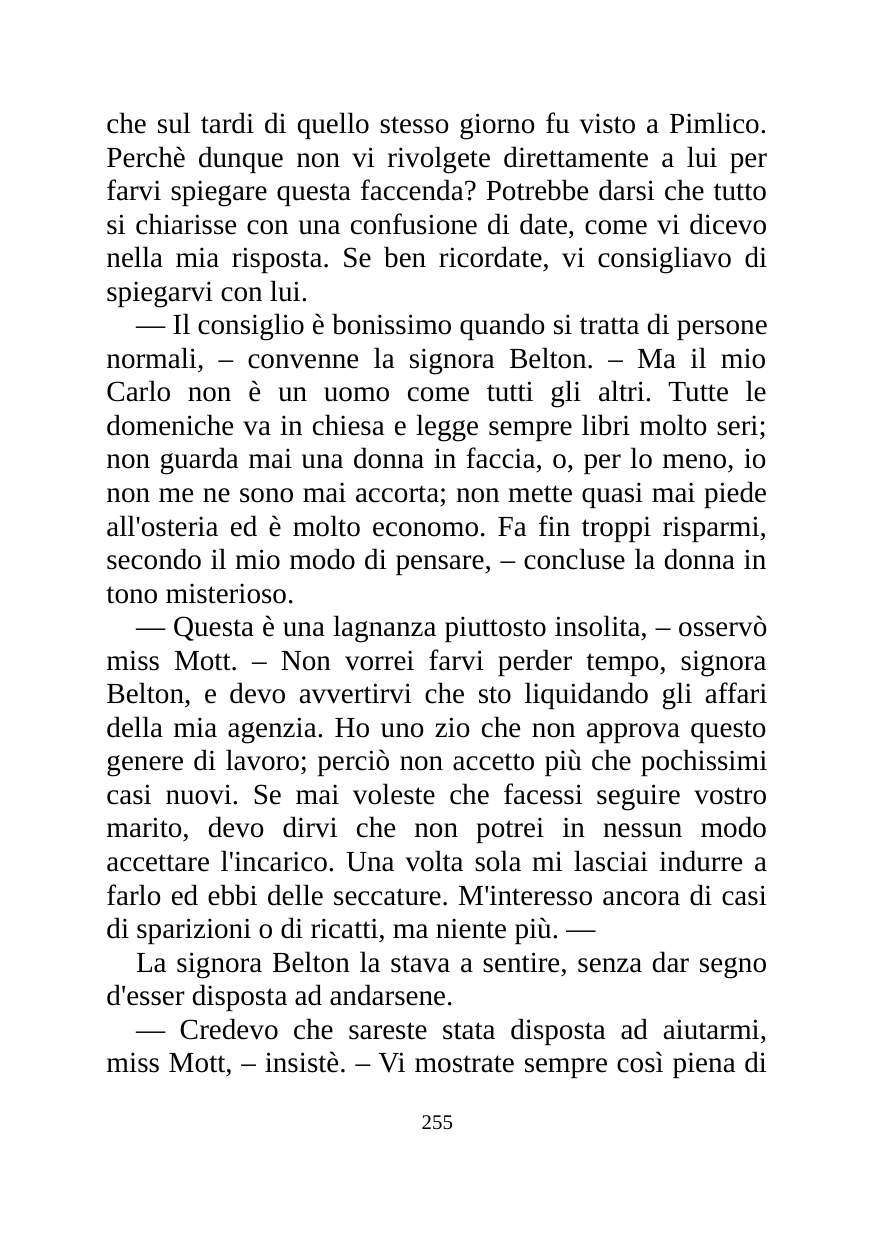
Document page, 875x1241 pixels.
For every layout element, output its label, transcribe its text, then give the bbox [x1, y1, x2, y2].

text La signora Belton la stava a sentire, senza dar segno d'esser disposta ad andarsene. [106, 945, 768, 1012]
text — Credevo che sareste stata disposta ad aiutarmi, miss Mott, – insistè. – Vi mostrate sempre così piena di [106, 1012, 768, 1079]
text che sul tardi di quello stesso giorno fu visto a Pimlico. Perchè dunque non vi rivolgete direttamente a lui per farvi spiegare questa faccenda? Potrebbe darsi che tutto si chiarisse con una confusione di date, come vi dicevo nella mia risposta. Se ben ricordate, vi consigliavo di spiegarvi con lui. [106, 106, 768, 307]
text — Questa è una lagnanza piuttosto insolita, – osservò miss Mott. – Non vorrei farvi perder tempo, signora Belton, e devo avvertirvi che sto liquidando gli affari della mia agenzia. Ho uno zio che non approva questo genere di lavoro; perciò non accetto più che pochissimi casi nuovi. Se mai voleste che facessi seguire vostro marito, devo dirvi che non potrei in nessun modo accettare l'incarico. Una volta sola mi lasciai indurre a farlo ed ebbi delle seccature. M'interesso ancora di casi di sparizioni o di ricatti, ma niente più. — [106, 609, 768, 945]
text — Il consiglio è bonissimo quando si tratta di persone normali, – convenne la signora Belton. – Ma il mio Carlo non è un uomo come tutti gli altri. Tutte le domeniche va in chiesa e legge sempre libri molto seri; non guarda mai una donna in faccia, o, per lo meno, io non me ne sono mai accorta; non mette quasi mai piede all'osteria ed è molto economo. Fa fin troppi risparmi, secondo il mio modo di pensare, – concluse la donna in tono misterioso. [106, 307, 768, 609]
